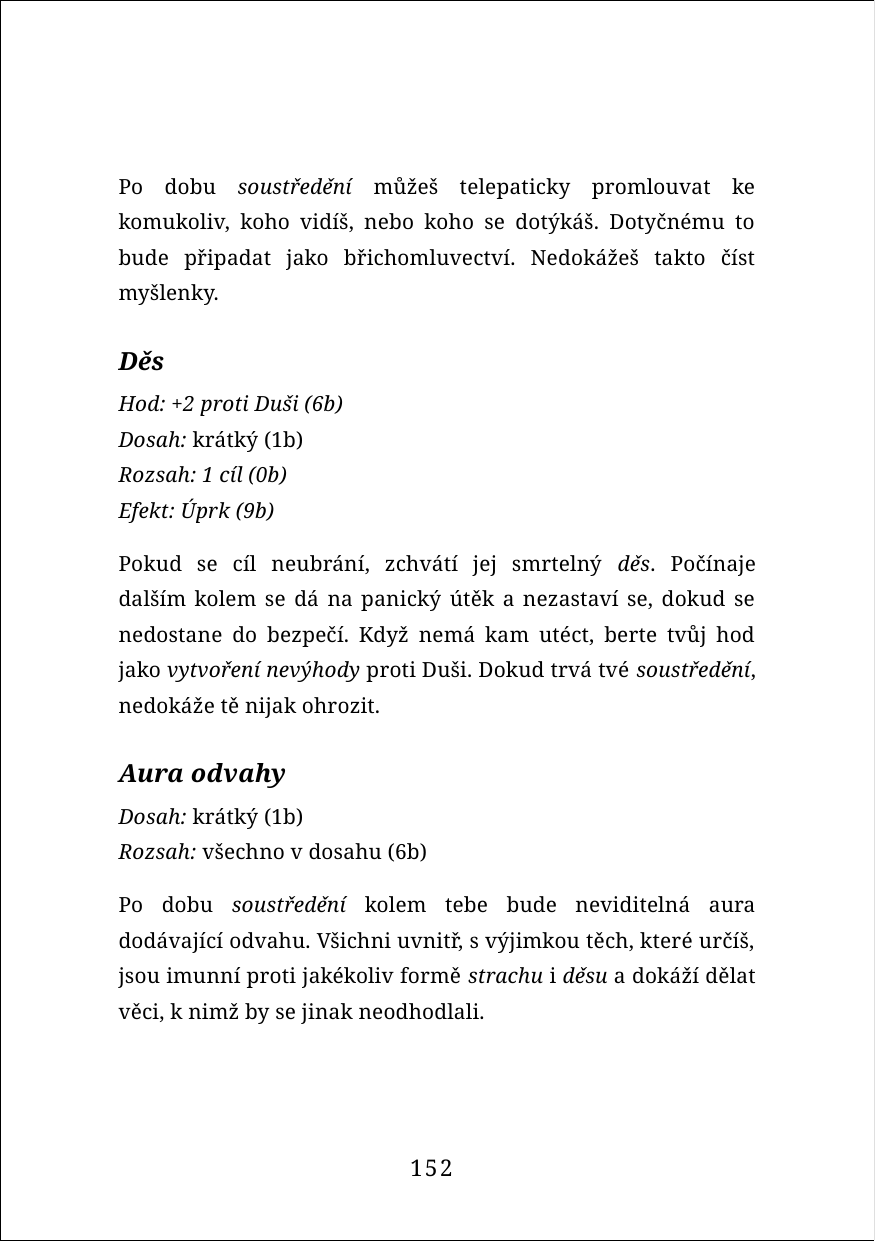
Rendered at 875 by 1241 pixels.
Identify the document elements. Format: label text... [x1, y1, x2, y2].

subtitle Aura odvahy [118, 756, 756, 790]
text Po dobu soustředění můžeš telepaticky promlouvat ke komukoliv, koho vidíš, nebo koho se dotýkáš. Dotyčnému to bude připadat jako břichomluvectví. Nedokážeš takto číst myšlenky. [118, 172, 756, 307]
text Hod: +2 proti Duši (6b) Dosah: krátký (1b) Rozsah: 1 cíl (0b) Efekt: Úprk (9b) [118, 389, 756, 524]
text Po dobu soustředění kolem tebe bude neviditelná aura dodávající odvahu. Všichni uvnitř, s výjimkou těch, které určíš, jsou imunní proti jakékoliv formě strachu i děsu a dokáží dělat věci, k nimž by se jinak neodhodlali. [118, 891, 756, 1026]
text Dosah: krátký (1b) Rozsah: všechno v dosahu (6b) [118, 802, 756, 866]
text Pokud se cíl neubrání, zchvátí jej smrtelný děs. Počínaje dalším kolem se dá na panický útěk a nezastaví se, dokud se nedostane do bezpečí. Když nemá kam utéct, berte tvůj hod jako vytvoření nevýhody proti Duši. Dokud trvá tvé soustředění, nedokáže tě nijak ohrozit. [118, 549, 756, 719]
subtitle Děs [118, 343, 756, 377]
